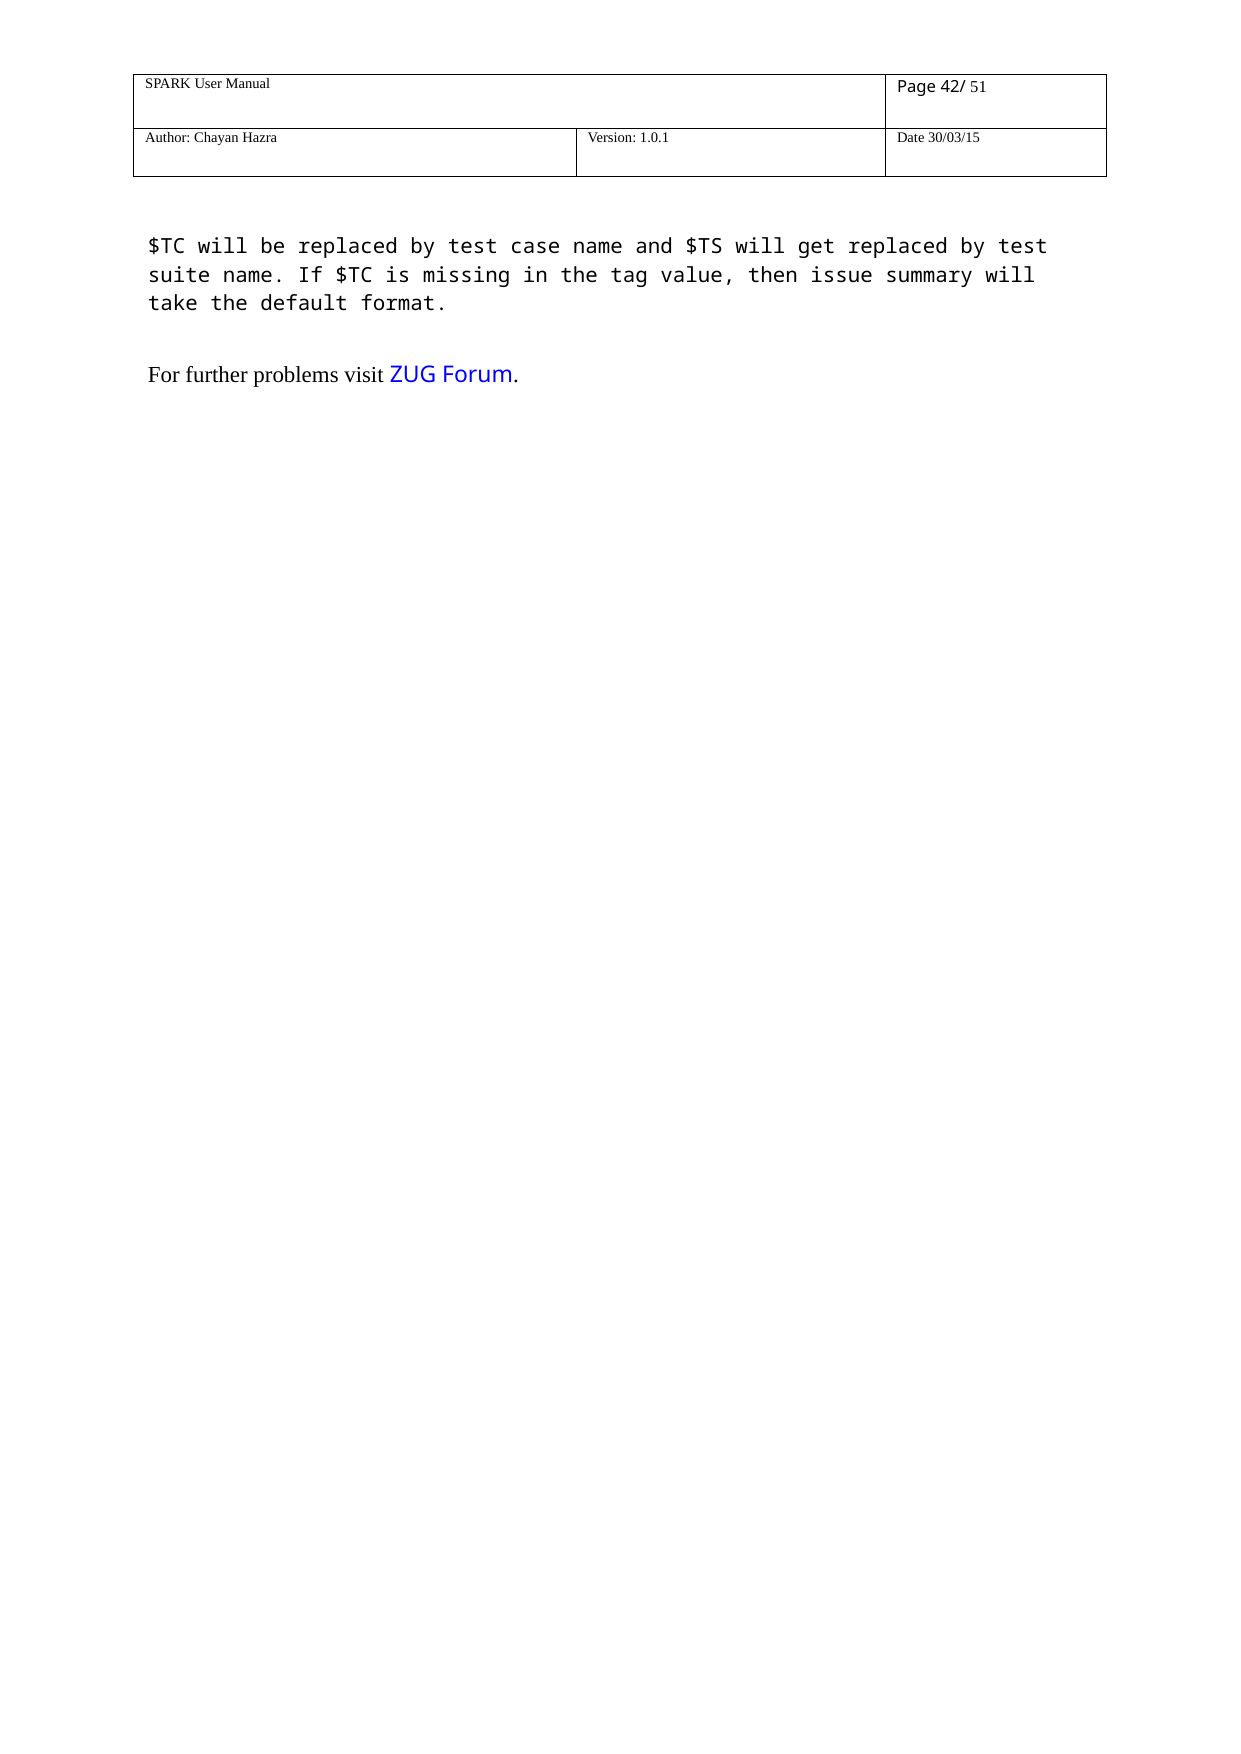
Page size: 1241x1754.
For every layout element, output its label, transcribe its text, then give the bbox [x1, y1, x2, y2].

text $TC will be replaced by test case name and $TS will get replaced by test suite name. If $TC is missing in the tag value, then issue summary will take the default format. [148, 232, 1092, 317]
list For further problems visit ZUG Forum. [148, 358, 1092, 389]
